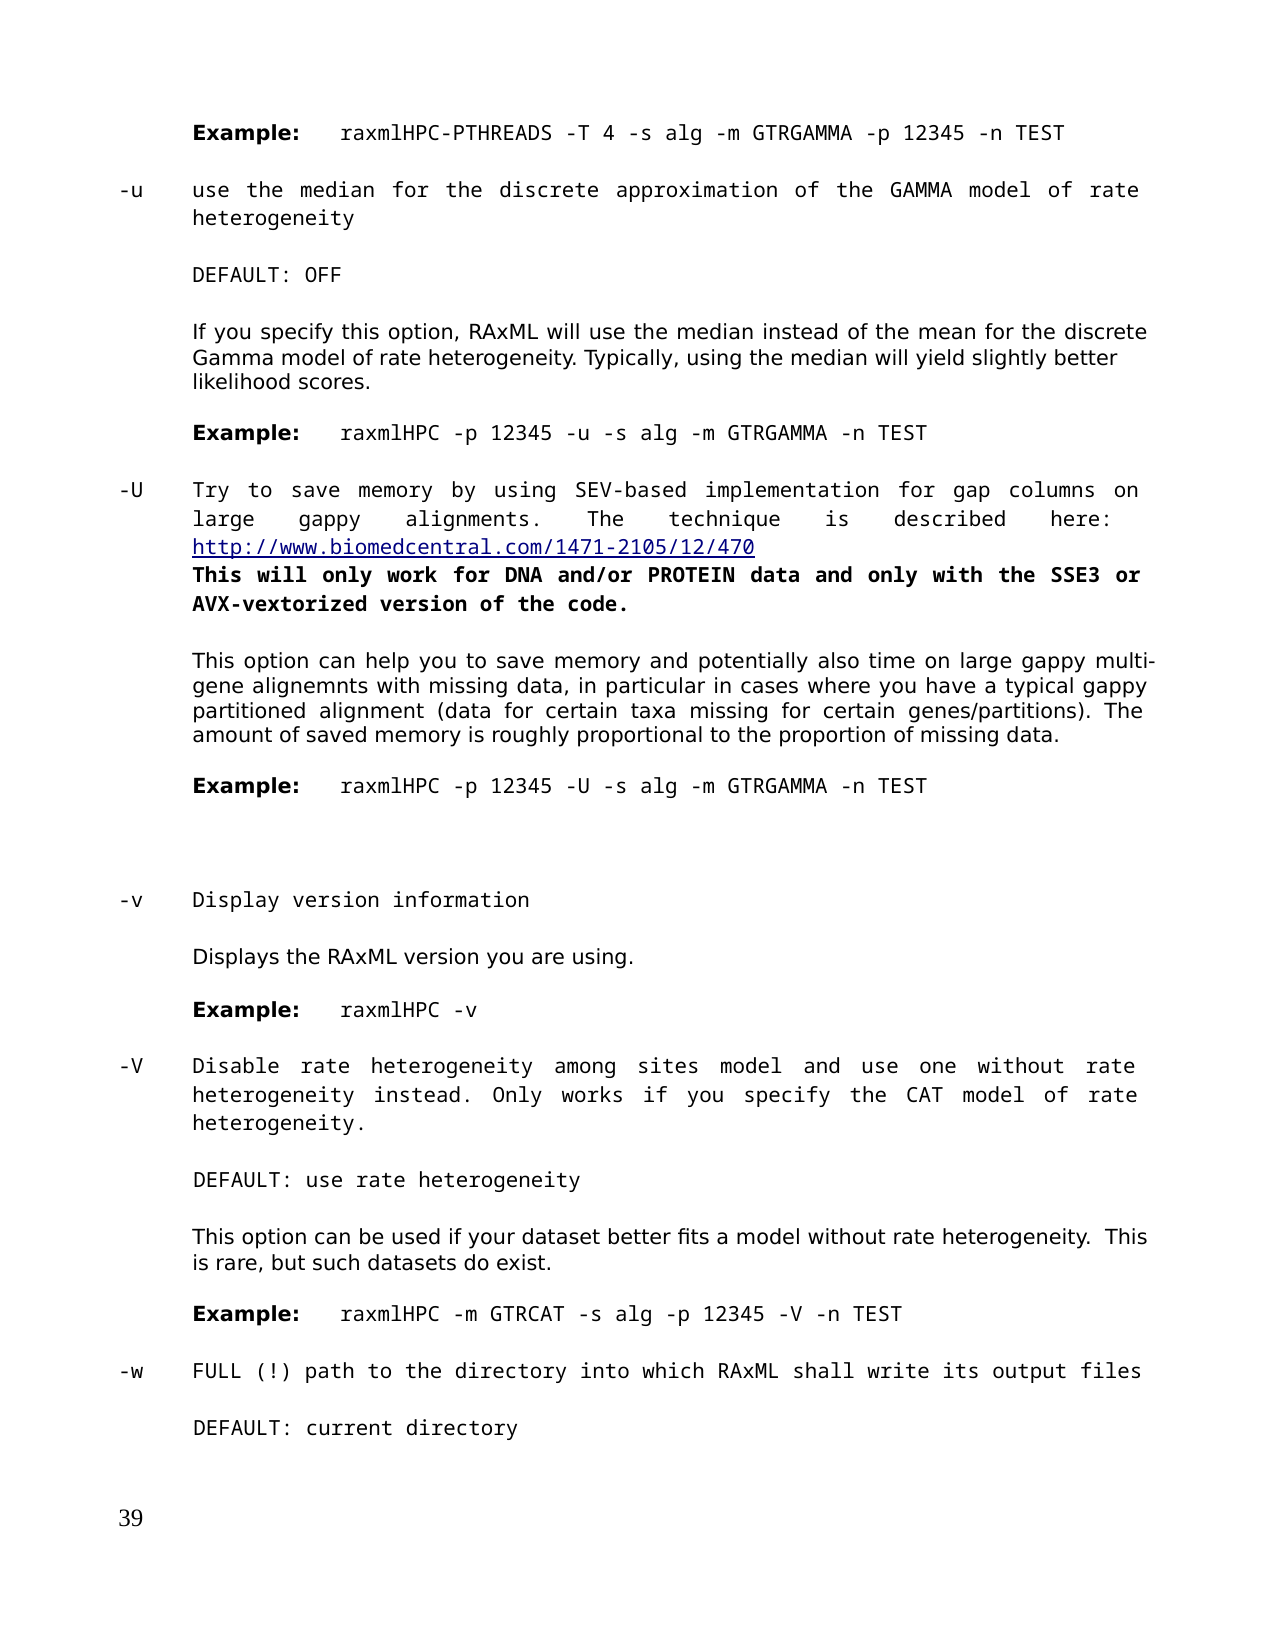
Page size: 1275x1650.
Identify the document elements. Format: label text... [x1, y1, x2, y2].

text -w FULL (!) path to the directory into which RAxML shall write its output files [118, 1356, 1157, 1384]
text This option can be used if your dataset better fits a model without rate heterogeneity. This is rare, but such datasets do exist. [118, 1222, 1157, 1275]
text -u use the median for the discrete approximation of the GAMMA model of rate heterogeneity [118, 175, 1157, 232]
text likelihood scores. [118, 370, 1157, 394]
text DEFAULT: current directory [118, 1413, 1157, 1441]
text This option can help you to save memory and potentially also time on large gappy multi- gene alignemnts with missing data, in particular in cases where you have a typical gappy partitioned alignment (data for certain taxa missing for certain genes/partitions). The amount of saved memory is roughly proportional to the proportion of missing data. [118, 646, 1157, 747]
text Example: raxmlHPC-PTHREADS -T 4 -s alg -m GTRGAMMA -p 12345 -n TEST [118, 118, 1157, 147]
text Displays the RAxML version you are using. [118, 942, 1157, 971]
text -v Display version information [118, 885, 1157, 914]
text If you specify this option, RAxML will use the median instead of the mean for the discrete Gamma model of rate heterogeneity. Typically, using the median will yield slightly better [118, 317, 1157, 370]
text Example: raxmlHPC -v [118, 995, 1157, 1023]
text This will only work for DNA and/or PROTEIN data and only with the SSE3 or AVX-vextorized version of the code. [118, 561, 1157, 617]
text Example: raxmlHPC -p 12345 -U -s alg -m GTRGAMMA -n TEST [118, 771, 1157, 800]
text -V Disable rate heterogeneity among sites model and use one without rate heterogeneity instead. Only works if you specify the CAT model of rate heterogeneity. [118, 1052, 1157, 1137]
text Example: raxmlHPC -p 12345 -u -s alg -m GTRGAMMA -n TEST [118, 418, 1157, 447]
text DEFAULT: OFF [118, 260, 1157, 289]
text -U Try to save memory by using SEV-based implementation for gap columns on large gappy alignments. The technique is described here: http://www.biomedcentral.com/1471-2105/12/470 [118, 475, 1157, 561]
text Example: raxmlHPC -m GTRCAT -s alg -p 12345 -V -n TEST [118, 1299, 1157, 1328]
text DEFAULT: use rate heterogeneity [118, 1165, 1157, 1194]
